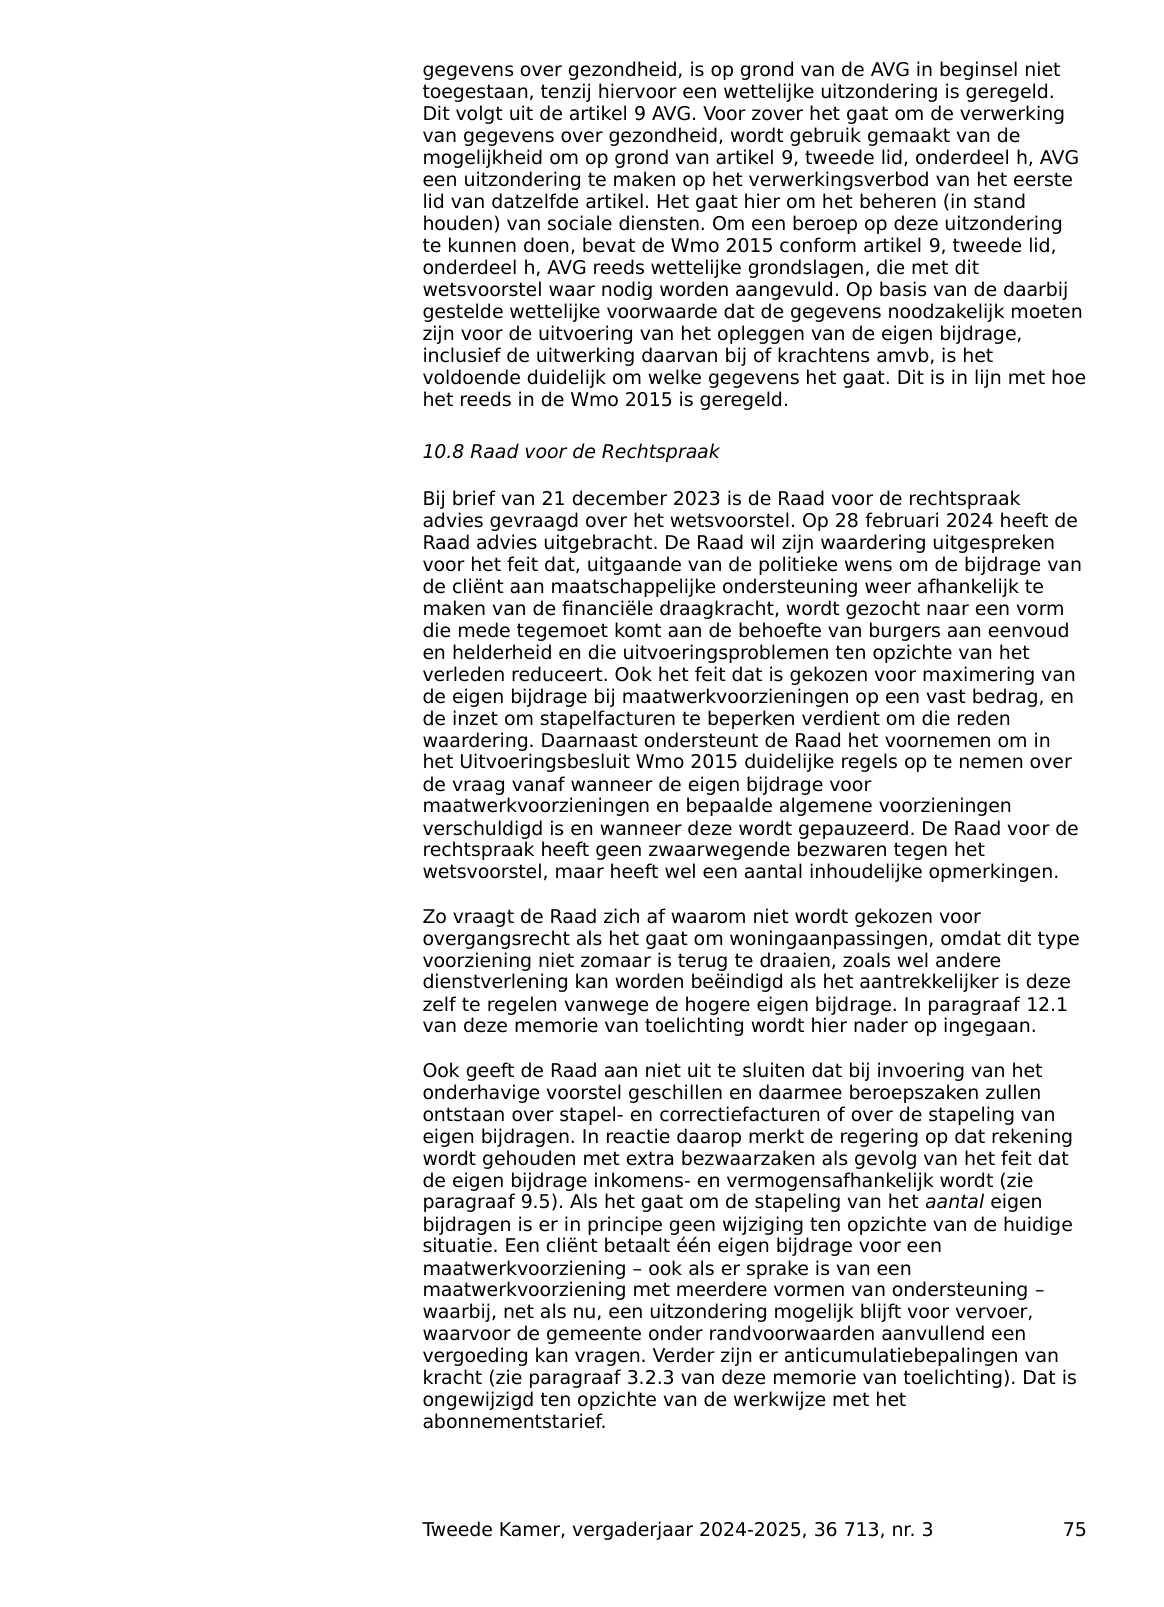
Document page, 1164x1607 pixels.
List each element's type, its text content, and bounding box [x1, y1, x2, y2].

text gegevens over gezondheid, is op grond van de AVG in beginsel niet toegestaan, tenzij hiervoor een wettelijke uitzondering is geregeld. Dit volgt uit de artikel 9 AVG. Voor zover het gaat om de verwerking van gegevens over gezondheid, wordt gebruik gemaakt van de mogelijkheid om op grond van artikel 9, tweede lid, onderdeel h, AVG een uitzondering te maken op het verwerkingsverbod van het eerste lid van datzelfde artikel. Het gaat hier om het beheren (in stand houden) van sociale diensten. Om een beroep op deze uitzondering te kunnen doen, bevat de Wmo 2015 conform artikel 9, tweede lid, onderdeel h, AVG reeds wettelijke grondslagen, die met dit wetsvoorstel waar nodig worden aangevuld. Op basis van de daarbij gestelde wettelijke voorwaarde dat de gegevens noodzakelijk moeten zijn voor de uitvoering van het opleggen van de eigen bijdrage, inclusief de uitwerking daarvan bij of krachtens amvb, is het voldoende duidelijk om welke gegevens het gaat. Dit is in lijn met hoe het reeds in de Wmo 2015 is geregeld. [422, 59, 1087, 411]
subtitle 10.8 Raad voor de Rechtspraak [422, 441, 1087, 463]
text Bij brief van 21 december 2023 is de Raad voor de rechtspraak advies gevraagd over het wetsvoorstel. Op 28 februari 2024 heeft de Raad advies uitgebracht. De Raad wil zijn waardering uitgespreken voor het feit dat, uitgaande van de politieke wens om de bijdrage van de cliënt aan maatschappelijke ondersteuning weer afhankelijk te maken van de financiële draagkracht, wordt gezocht naar een vorm die mede tegemoet komt aan de behoefte van burgers aan eenvoud en helderheid en die uitvoeringsproblemen ten opzichte van het verleden reduceert. Ook het feit dat is gekozen voor maximering van de eigen bijdrage bij maatwerkvoorzieningen op een vast bedrag, en de inzet om stapelfacturen te beperken verdient om die reden waardering. Daarnaast ondersteunt de Raad het voornemen om in het Uitvoeringsbesluit Wmo 2015 duidelijke regels op te nemen over de vraag vanaf wanneer de eigen bijdrage voor maatwerkvoorzieningen en bepaalde algemene voorzieningen verschuldigd is en wanneer deze wordt gepauzeerd. De Raad voor de rechtspraak heeft geen zwaarwegende bezwaren tegen het wetsvoorstel, maar heeft wel een aantal inhoudelijke opmerkingen. [422, 488, 1087, 883]
text Ook geeft de Raad aan niet uit te sluiten dat bij invoering van het onderhavige voorstel geschillen en daarmee beroepszaken zullen ontstaan over stapel- en correctiefacturen of over de stapeling van eigen bijdragen. In reactie daarop merkt de regering op dat rekening wordt gehouden met extra bezwaarzaken als gevolg van het feit dat de eigen bijdrage inkomens- en vermogensafhankelijk wordt (zie paragraaf 9.5). Als het gaat om de stapeling van het aantal eigen bijdragen is er in principe geen wijziging ten opzichte van de huidige situatie. Een cliënt betaalt één eigen bijdrage voor een maatwerkvoorziening – ook als er sprake is van een maatwerkvoorziening met meerdere vormen van ondersteuning – waarbij, net als nu, een uitzondering mogelijk blijft voor vervoer, waarvoor de gemeente onder randvoorwaarden aanvullend een vergoeding kan vragen. Verder zijn er anticumulatiebepalingen van kracht (zie paragraaf 3.2.3 van deze memorie van toelichting). Dat is ongewijzigd ten opzichte van de werkwijze met het abonnementstarief. [422, 1059, 1087, 1433]
text Zo vraagt de Raad zich af waarom niet wordt gekozen voor overgangsrecht als het gaat om woningaanpassingen, omdat dit type voorziening niet zomaar is terug te draaien, zoals wel andere dienstverlening kan worden beëindigd als het aantrekkelijker is deze zelf te regelen vanwege de hogere eigen bijdrage. In paragraaf 12.1 van deze memorie van toelichting wordt hier nader op ingegaan. [422, 906, 1087, 1037]
